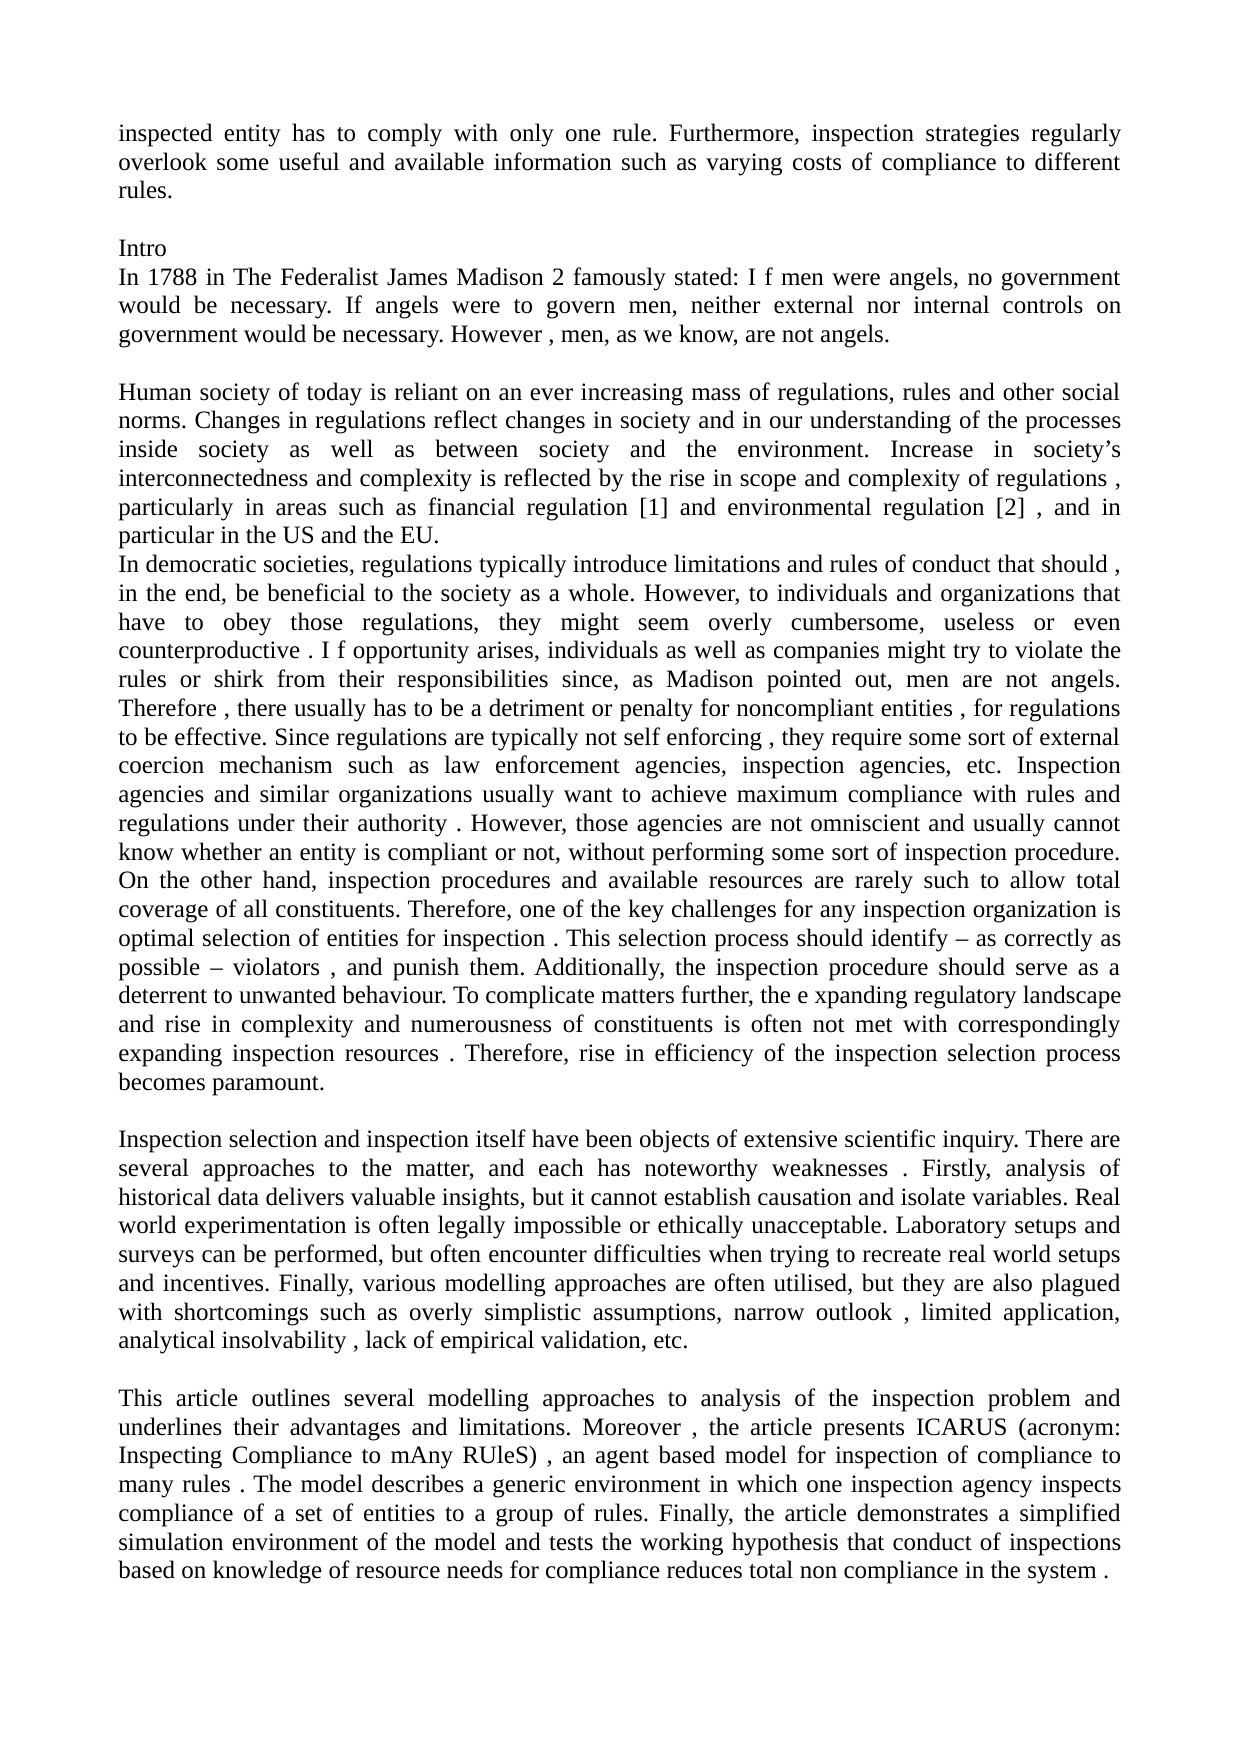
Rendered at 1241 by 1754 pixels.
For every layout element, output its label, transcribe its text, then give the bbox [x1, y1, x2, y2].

text inspected entity has to comply with only one rule. Furthermore, inspection strategies regularly overlook some useful and available information such as varying costs of compliance to different rules. [118, 118, 1122, 204]
text Inspection selection and inspection itself have been objects of extensive scientific inquiry. There are several approaches to the matter, and each has noteworthy weaknesses . Firstly, analysis of historical data delivers valuable insights, but it cannot establish causation and isolate variables. Real world experimentation is often legally impossible or ethically unacceptable. Laboratory setups and surveys can be performed, but often encounter difficulties when trying to recreate real world setups and incentives. Finally, various modelling approaches are often utilised, but they are also plagued with shortcomings such as overly simplistic assumptions, narrow outlook , limited application, analytical insolvability , lack of empirical validation, etc. [118, 1124, 1122, 1354]
text In democratic societies, regulations typically introduce limitations and rules of conduct that should , in the end, be beneficial to the society as a whole. However, to individuals and organizations that have to obey those regulations, they might seem overly cumbersome, useless or even counterproductive . I f opportunity arises, individuals as well as companies might try to violate the rules or shirk from their responsibilities since, as Madison pointed out, men are not angels. Therefore , there usually has to be a detriment or penalty for noncompliant entities , for regulations to be effective. Since regulations are typically not self enforcing , they require some sort of external coercion mechanism such as law enforcement agencies, inspection agencies, etc. Inspection agencies and similar organizations usually want to achieve maximum compliance with rules and regulations under their authority . However, those agencies are not omniscient and usually cannot know whether an entity is compliant or not, without performing some sort of inspection procedure. On the other hand, inspection procedures and available resources are rarely such to allow total coverage of all constituents. Therefore, one of the key challenges for any inspection organization is optimal selection of entities for inspection . This selection process should identify – as correctly as possible – violators , and punish them. Additionally, the inspection procedure should serve as a deterrent to unwanted behaviour. To complicate matters further, the e xpanding regulatory landscape and rise in complexity and numerousness of constituents is often not met with correspondingly expanding inspection resources . Therefore, rise in efficiency of the inspection selection process becomes paramount. [118, 549, 1122, 1096]
text This article outlines several modelling approaches to analysis of the inspection problem and underlines their advantages and limitations. Moreover , the article presents ICARUS (acronym: Inspecting Compliance to mAny RUleS) , an agent based model for inspection of compliance to many rules . The model describes a generic environment in which one inspection agency inspects compliance of a set of entities to a group of rules. Finally, the article demonstrates a simplified simulation environment of the model and tests the working hypothesis that conduct of inspections based on knowledge of resource needs for compliance reduces total non compliance in the system . [118, 1383, 1122, 1584]
text Intro [118, 233, 1122, 262]
text Human society of today is reliant on an ever increasing mass of regulations, rules and other social norms. Changes in regulations reflect changes in society and in our understanding of the processes inside society as well as between society and the environment. Increase in society’s interconnectedness and complexity is reflected by the rise in scope and complexity of regulations , particularly in areas such as financial regulation [1] and environmental regulation [2] , and in particular in the US and the EU. [118, 377, 1122, 549]
text In 1788 in The Federalist James Madison 2 famously stated: I f men were angels, no government would be necessary. If angels were to govern men, neither external nor internal controls on government would be necessary. However , men, as we know, are not angels. [118, 262, 1122, 348]
